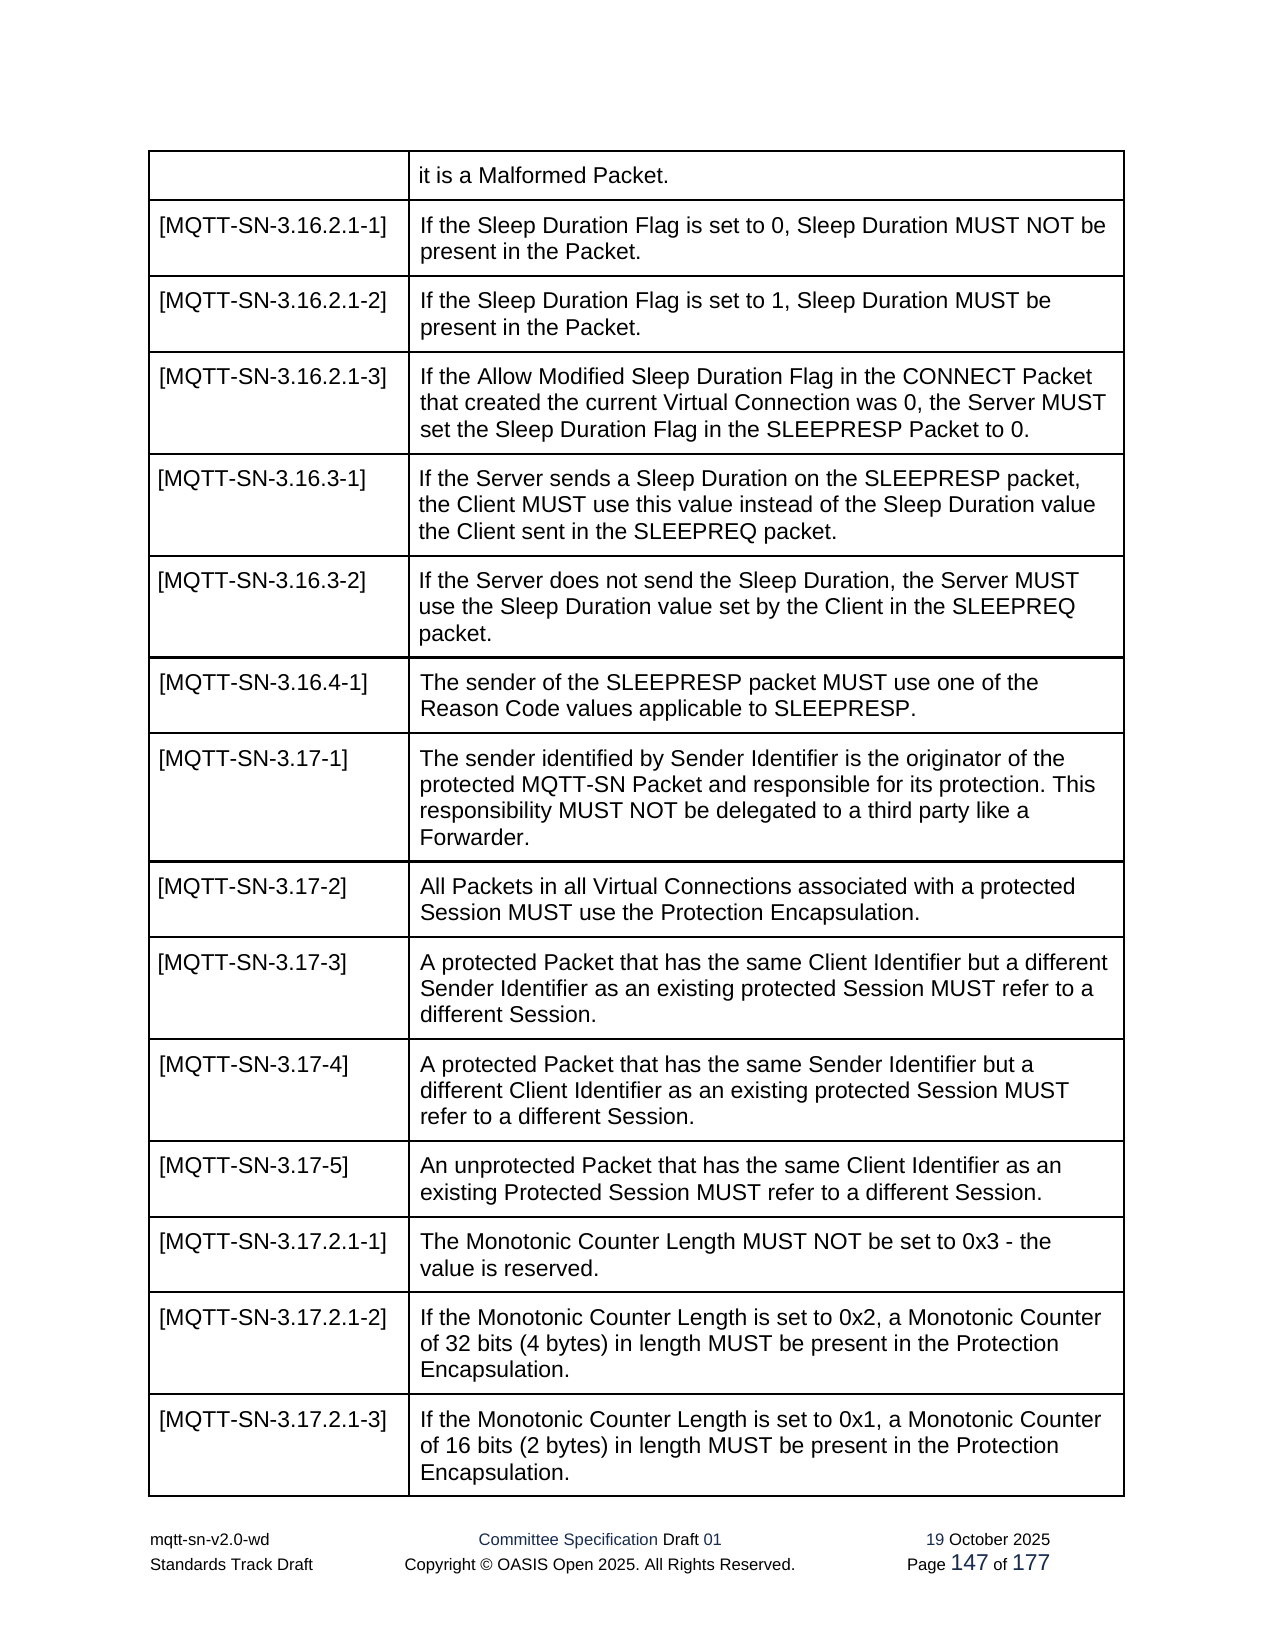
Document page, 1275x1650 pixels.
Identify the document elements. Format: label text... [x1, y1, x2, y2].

table_cell [MQTT-SN-3.17-2] [150, 863, 408, 936]
table_cell [MQTT-SN-3.16.4-1] [150, 659, 408, 732]
table_cell [MQTT-SN-3.16.2.1-3] [150, 353, 408, 452]
table_cell [MQTT-SN-3.17-3] [150, 938, 408, 1038]
table_cell The sender identified by Sender Identifier is the originator of the protected MQTT-SN Packet and responsible for its protection. This responsibility MUST NOT be delegated to a third party like a Forwarder. [410, 734, 1123, 860]
table_cell The Monotonic Counter Length MUST NOT be set to 0x3 - the value is reserved. [410, 1218, 1123, 1291]
table_cell [MQTT-SN-3.17.2.1-1] [150, 1218, 408, 1291]
table_cell [MQTT-SN-3.17.2.1-3] [150, 1395, 408, 1495]
table_cell A protected Packet that has the same Sender Identifier but a different Client Identifier as an existing protected Session MUST refer to a different Session. [410, 1040, 1123, 1140]
table_cell If the Monotonic Counter Length is set to 0x2, a Monotonic Counter of 32 bits (4 bytes) in length MUST be present in the Protection Encapsulation. [410, 1293, 1123, 1393]
table_cell [MQTT-SN-3.17.2.1-2] [150, 1293, 408, 1393]
table_cell [MQTT-SN-3.16.2.1-2] [150, 277, 408, 351]
table_cell If the Allow Modified Sleep Duration Flag in the CONNECT Packet that created the current Virtual Connection was 0, the Server MUST set the Sleep Duration Flag in the SLEEPRESP Packet to 0. [410, 353, 1123, 452]
table_cell If the Server sends a Sleep Duration on the SLEEPRESP packet, the Client MUST use this value instead of the Sleep Duration value the Client sent in the SLEEPREQ packet. [410, 455, 1123, 554]
table_cell [MQTT-SN-3.16.2.1-1] [150, 201, 408, 275]
table_cell [MQTT-SN-3.17-5] [150, 1142, 408, 1216]
table_cell If the Server does not send the Sleep Duration, the Server MUST use the Sleep Duration value set by the Client in the SLEEPREQ packet. [410, 557, 1123, 656]
table_cell The sender of the SLEEPRESP packet MUST use one of the Reason Code values applicable to SLEEPRESP. [410, 659, 1123, 732]
table_cell it is a Malformed Packet. [410, 152, 1123, 199]
table_cell [MQTT-SN-3.16.3-2] [150, 557, 408, 656]
table_cell [MQTT-SN-3.17-4] [150, 1040, 408, 1140]
table_cell [MQTT-SN-3.17-1] [150, 734, 408, 860]
table_cell An unprotected Packet that has the same Client Identifier as an existing Protected Session MUST refer to a different Session. [410, 1142, 1123, 1216]
table_cell ​​If the Sleep Duration Flag is set to 1, Sleep Duration MUST be present in the Packet. [410, 277, 1123, 351]
table_cell If the Monotonic Counter Length is set to 0x1, a Monotonic Counter of 16 bits (2 bytes) in length MUST be present in the Protection Encapsulation. [410, 1395, 1123, 1495]
table_cell [150, 152, 408, 199]
table_cell ​​If the Sleep Duration Flag is set to 0, Sleep Duration MUST NOT be present in the Packet. [410, 201, 1123, 275]
table_cell A protected Packet that has the same Client Identifier but a different Sender Identifier as an existing protected Session MUST refer to a different Session. [410, 938, 1123, 1038]
table_cell All Packets in all Virtual Connections associated with a protected Session MUST use the Protection Encapsulation. [410, 863, 1123, 936]
table_cell [MQTT-SN-3.16.3-1] [150, 455, 408, 554]
